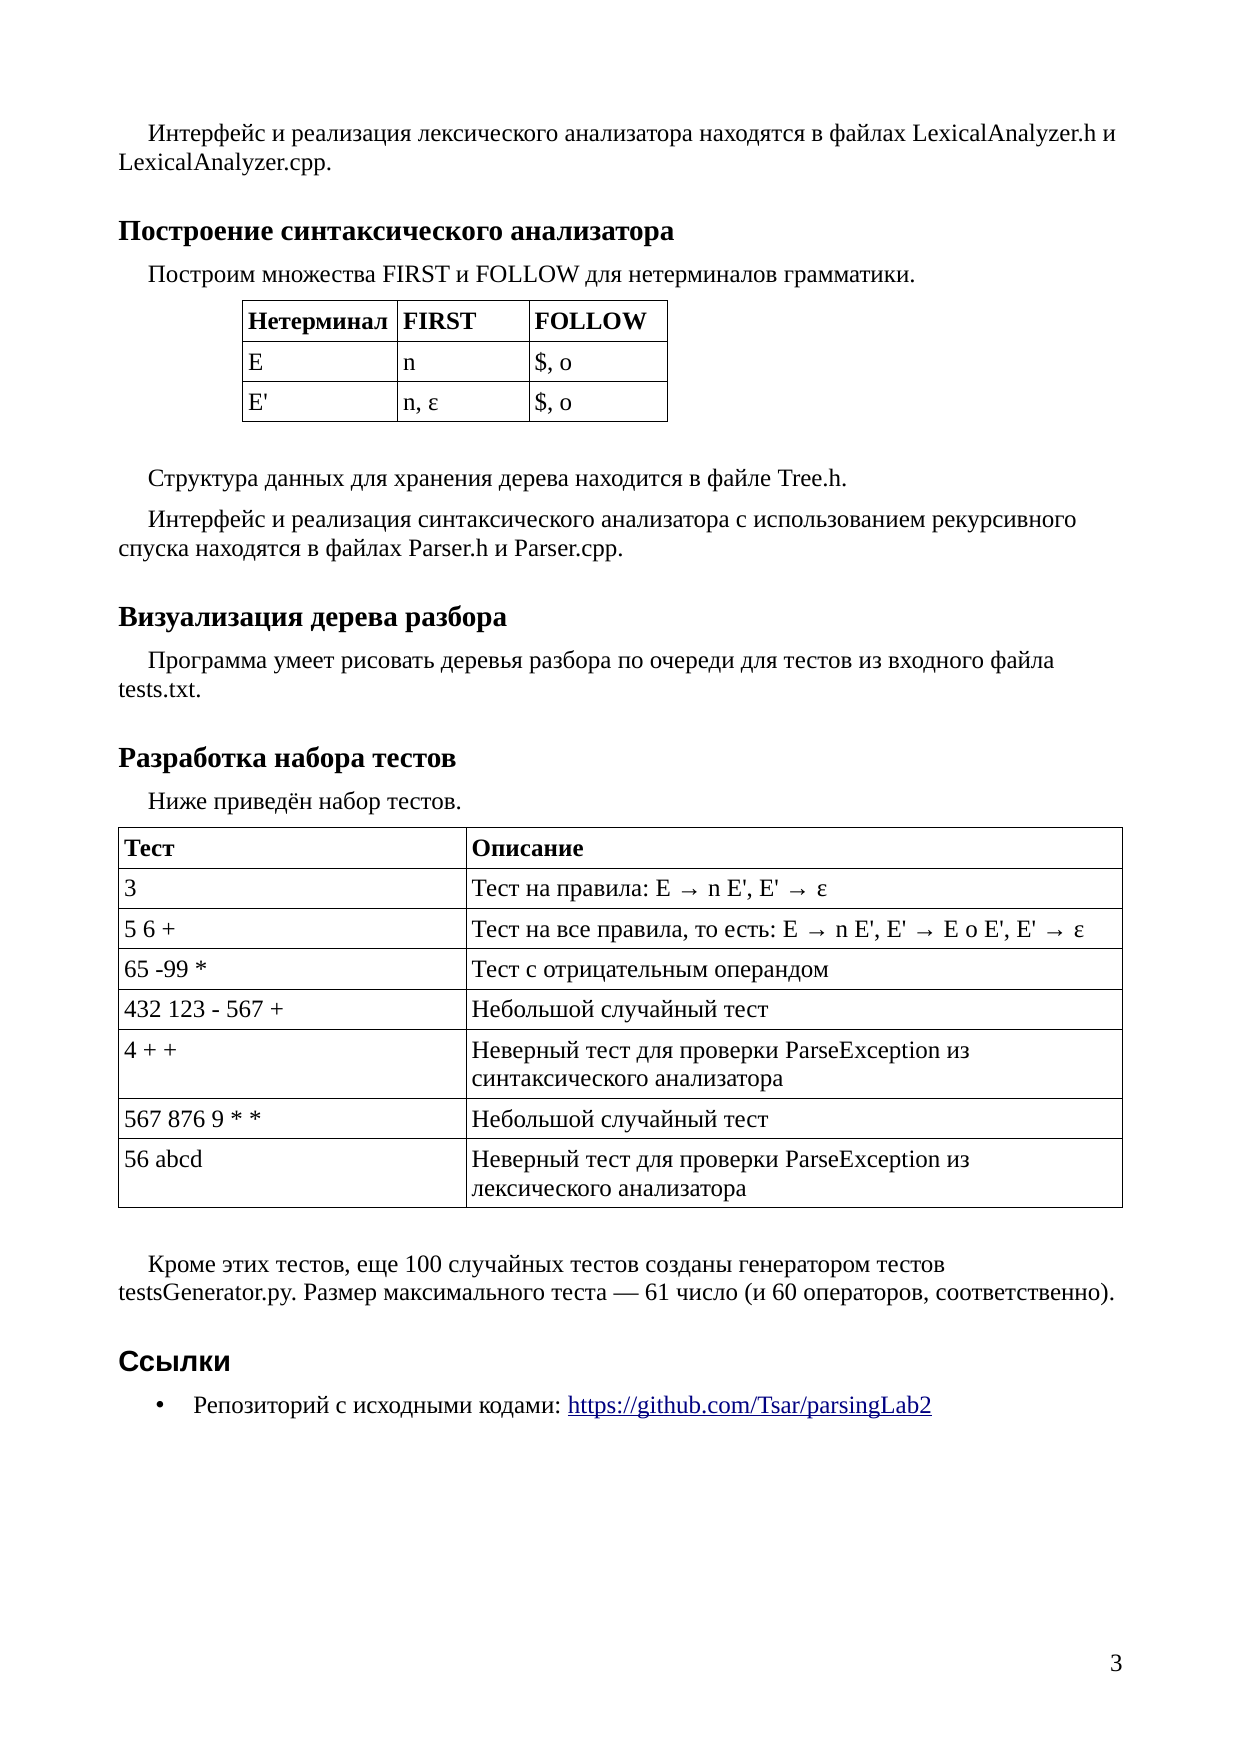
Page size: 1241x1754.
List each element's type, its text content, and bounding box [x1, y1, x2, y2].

table_cell 567 876 9 * * [119, 1099, 466, 1138]
table_header Описание [467, 828, 1122, 868]
table_cell n [398, 342, 529, 381]
table_cell 5 6 + [119, 909, 466, 948]
text Структура данных для хранения дерева находится в файле Tree.h. [118, 463, 1122, 491]
text Интерфейс и реализация лексического анализатора находятся в файлах LexicalAnalyzer.h и LexicalAnalyzer.cpp. [118, 118, 1122, 176]
table_cell Тест на все правила, то есть: E → n E', E' → E o E', E' → ε [467, 909, 1122, 948]
text Ниже приведён набор тестов. [118, 786, 1122, 815]
table_cell 3 [119, 869, 466, 908]
subtitle Ссылки [118, 1344, 1122, 1377]
table_cell Тест с отрицательным операндом [467, 949, 1122, 988]
table_header FOLLOW [530, 301, 667, 341]
text Построим множества FIRST и FOLLOW для нетерминалов грамматики. [118, 259, 1122, 288]
table_cell Тест на правила: E → n E', E' → ε [467, 869, 1122, 908]
table_header Тест [119, 828, 466, 868]
table_cell 56 abcd [119, 1139, 466, 1207]
table_cell E' [243, 382, 397, 421]
text Кроме этих тестов, еще 100 случайных тестов созданы генератором тестов testsGenerator.py. Размер максимального теста — 61 число (и 60 операторов, соответственно). [118, 1249, 1122, 1306]
subtitle Построение синтаксического анализатора [118, 213, 1122, 247]
text Программа умеет рисовать деревья разбора по очереди для тестов из входного файла tests.txt. [118, 645, 1122, 702]
table_cell Неверный тест для проверки ParseException из синтаксического анализатора [467, 1030, 1122, 1098]
text Интерфейс и реализация синтаксического анализатора с использованием рекурсивного спуска находятся в файлах Parser.h и Parser.cpp. [118, 504, 1122, 561]
table_cell Неверный тест для проверки ParseException из лексического анализатора [467, 1139, 1122, 1207]
table_cell 432 123 - 567 + [119, 990, 466, 1029]
table_header FIRST [398, 301, 529, 341]
table_cell 4 + + [119, 1030, 466, 1098]
table_cell n, ε [398, 382, 529, 421]
table_cell $, o [530, 342, 667, 381]
table_header Нетерминал [243, 301, 397, 341]
table_cell Небольшой случайный тест [467, 1099, 1122, 1138]
subtitle Визуализация дерева разбора [118, 599, 1122, 632]
table_cell 65 -99 * [119, 949, 466, 988]
table_cell $, o [530, 382, 667, 421]
table_cell E [243, 342, 397, 381]
table_cell Небольшой случайный тест [467, 990, 1122, 1029]
subtitle Разработка набора тестов [118, 740, 1122, 773]
list Репозиторий с исходными кодами: https://github.com/Tsar/parsingLab2 [156, 1390, 1122, 1418]
